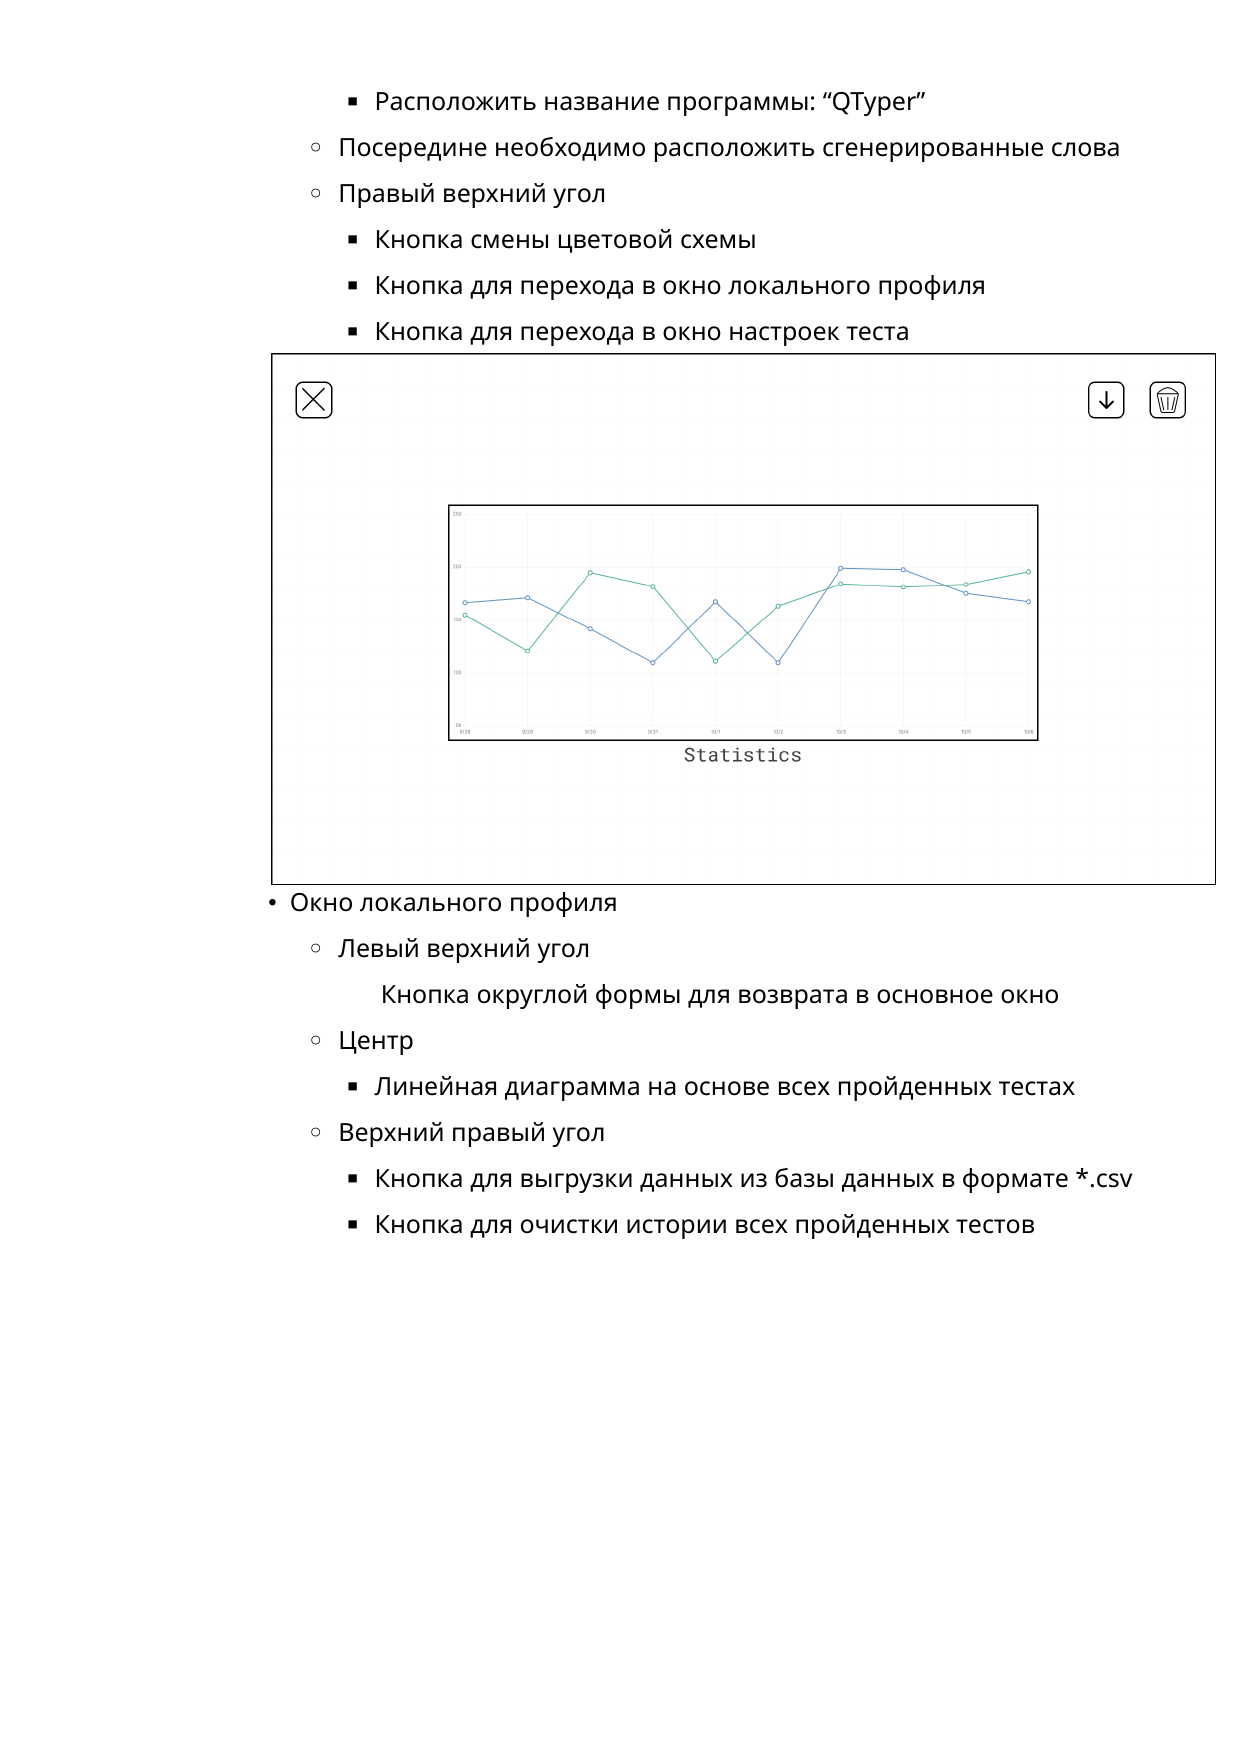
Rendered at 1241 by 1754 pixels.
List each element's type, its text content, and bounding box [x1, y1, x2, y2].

list Кнопка смены цветовой схемы [343, 222, 1181, 256]
list Кнопка для перехода в окно локального профиля [343, 267, 1181, 302]
list Посередине необходимо расположить сгенерированные слова [306, 130, 1181, 164]
list Правый верхний угол [306, 176, 1181, 210]
list Кнопка для очистки истории всех пройденных тестов [343, 1206, 1181, 1241]
list Расположить название программы: “QTyper” [343, 84, 1181, 118]
list Центр [306, 1023, 1181, 1057]
list Левый верхний угол [306, 931, 1181, 965]
list Кнопка для выгрузки данных из базы данных в формате *.csv [343, 1161, 1181, 1194]
list Линейная диаграмма на основе всех пройденных тестах [343, 1069, 1181, 1103]
list Окно локального профиля [268, 885, 1181, 919]
list Кнопка округлой формы для возврата в основное окно [343, 977, 1181, 1011]
list Кнопка для перехода в окно настроек теста [343, 313, 1181, 347]
picture [271, 353, 1216, 885]
list Верхний правый угол [306, 1114, 1181, 1149]
